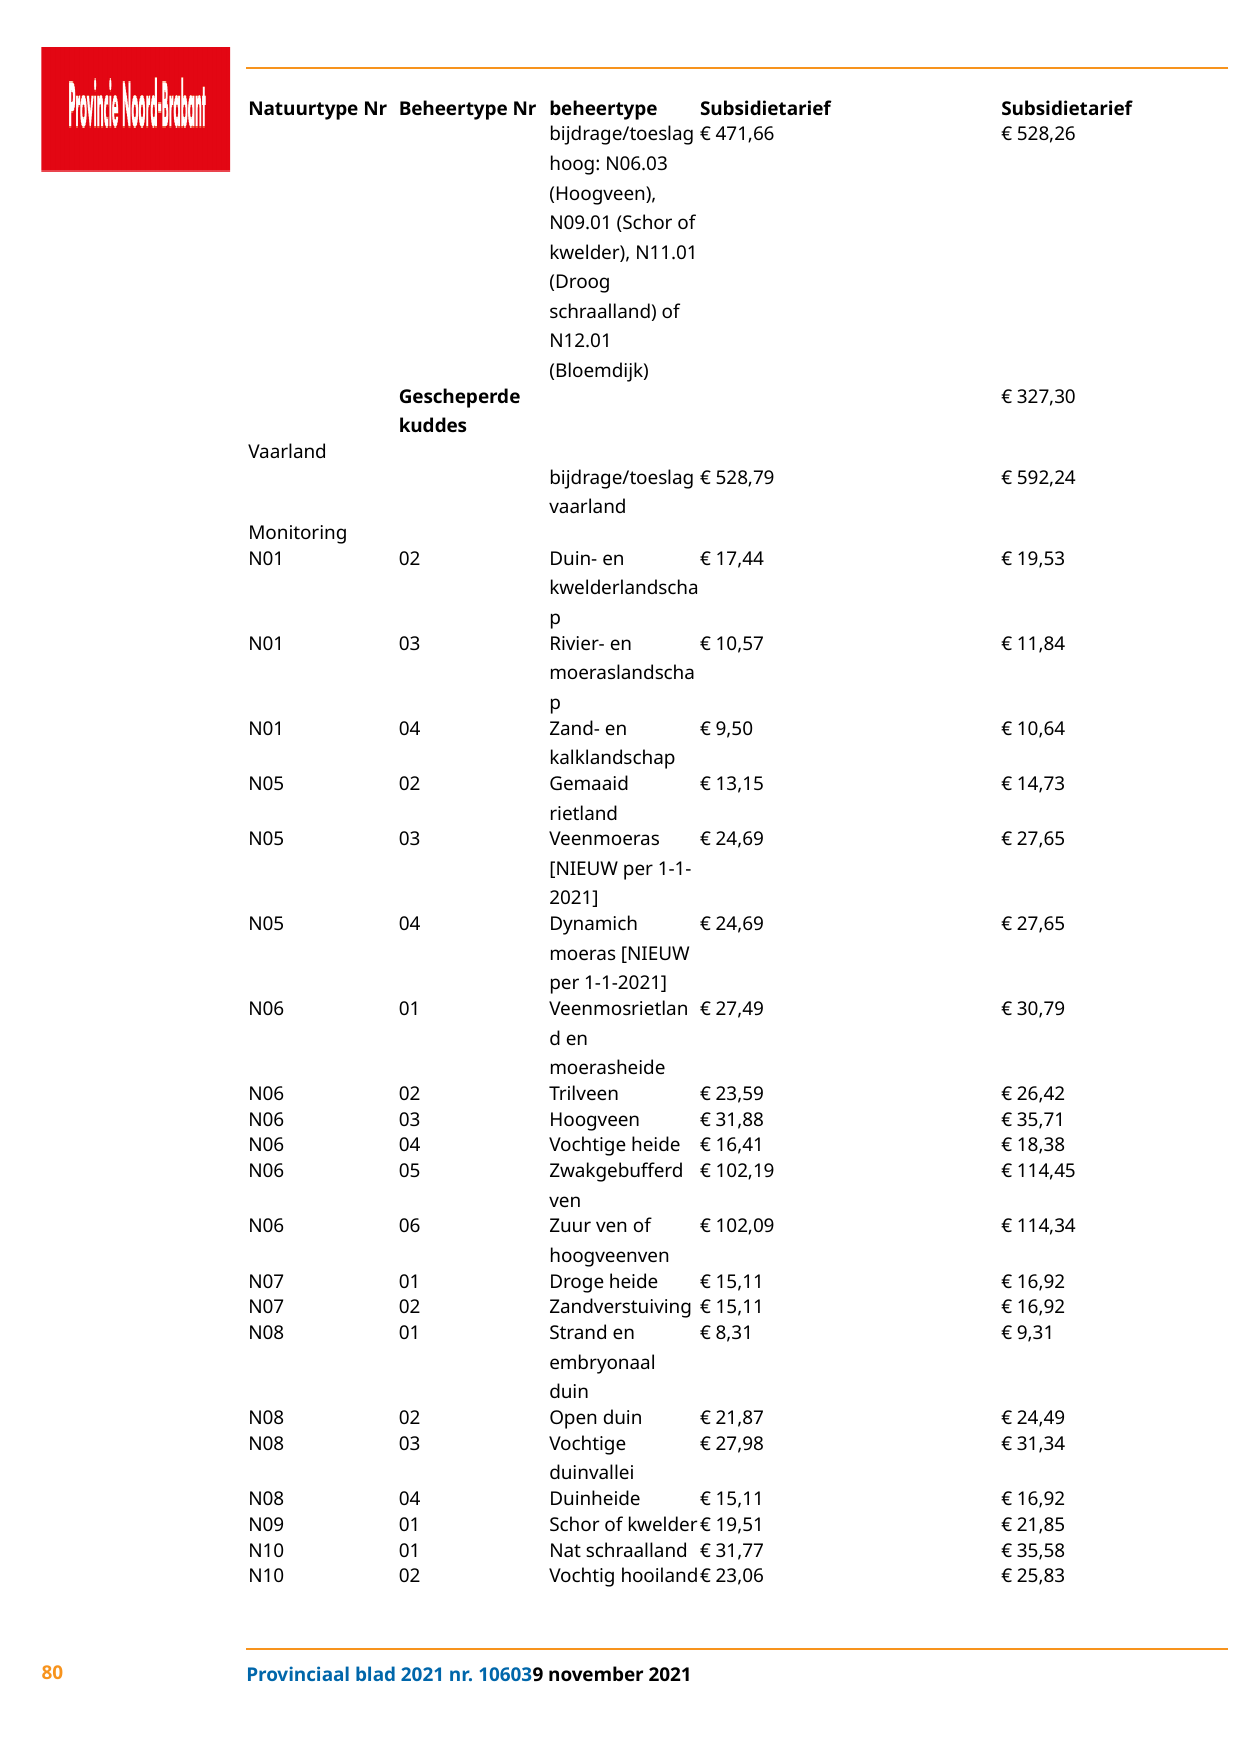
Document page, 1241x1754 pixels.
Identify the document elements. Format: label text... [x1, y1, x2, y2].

table_cell N08 [248, 1319, 398, 1404]
table_cell € 31,34 [1001, 1430, 1152, 1485]
table_cell € 16,41 [700, 1132, 1001, 1157]
table_header Subsidietarief [1001, 95, 1152, 121]
table_cell Duinheide [549, 1485, 700, 1511]
table_cell 02 [399, 1404, 549, 1430]
table_header beheertype [549, 95, 700, 121]
table_cell [700, 438, 1001, 464]
table_cell 02 [399, 545, 549, 630]
table_cell 03 [399, 825, 549, 910]
table_cell € 27,65 [1001, 910, 1152, 995]
table_cell N05 [248, 770, 398, 825]
table_cell € 18,38 [1001, 1132, 1152, 1157]
table_cell Gescheperde kuddes [399, 383, 549, 438]
table_cell € 35,58 [1001, 1537, 1152, 1562]
table_cell N07 [248, 1268, 398, 1294]
table_cell Droge heide [549, 1268, 700, 1294]
table_header Natuurtype Nr [248, 95, 398, 121]
table_cell 04 [399, 910, 549, 995]
table_cell Gemaaid rietland [549, 770, 700, 825]
table_cell Vochtig hooiland [549, 1563, 700, 1588]
table_cell [399, 464, 549, 519]
table_cell N08 [248, 1430, 398, 1485]
table_cell 06 [399, 1213, 549, 1268]
table_cell Strand en embryonaal duin [549, 1319, 700, 1404]
table_cell Rivier- en moeraslandschap [549, 630, 700, 715]
table_cell N06 [248, 995, 398, 1080]
table_cell 04 [399, 715, 549, 770]
table_cell N10 [248, 1537, 398, 1562]
table_cell € 102,19 [700, 1157, 1001, 1213]
table_cell 03 [399, 1106, 549, 1132]
table_cell € 15,11 [700, 1268, 1001, 1294]
table_cell € 114,34 [1001, 1213, 1152, 1268]
table_cell € 19,53 [1001, 545, 1152, 630]
table_cell N08 [248, 1404, 398, 1430]
table_cell Zuur ven of hoogveenven [549, 1213, 700, 1268]
table_cell € 23,59 [700, 1080, 1001, 1106]
table_cell 02 [399, 1080, 549, 1106]
table_cell Zand- en kalklandschap [549, 715, 700, 770]
table_cell € 27,49 [700, 995, 1001, 1080]
table_cell € 592,24 [1001, 464, 1152, 519]
table_cell € 24,49 [1001, 1404, 1152, 1430]
table_cell Hoogveen [549, 1106, 700, 1132]
table_cell 03 [399, 1430, 549, 1485]
table_cell Monitoring [248, 519, 549, 545]
table_cell Schor of kwelder [549, 1511, 700, 1537]
table_cell [700, 383, 1001, 438]
table_cell [549, 383, 700, 438]
table_cell [248, 464, 398, 519]
table_cell Trilveen [549, 1080, 700, 1106]
table_cell € 14,73 [1001, 770, 1152, 825]
table_cell Zwakgebufferd ven [549, 1157, 700, 1213]
table_cell 04 [399, 1485, 549, 1511]
table_cell € 23,06 [700, 1563, 1001, 1588]
table_cell [399, 438, 549, 464]
table_cell [1001, 519, 1152, 545]
table_cell € 8,31 [700, 1319, 1001, 1404]
table_cell € 15,11 [700, 1485, 1001, 1511]
table_cell N05 [248, 910, 398, 995]
table_cell [549, 438, 700, 464]
table_cell € 10,57 [700, 630, 1001, 715]
table_cell 01 [399, 1511, 549, 1537]
table_cell Vochtige duinvallei [549, 1430, 700, 1485]
table_cell € 21,87 [700, 1404, 1001, 1430]
table_cell € 9,31 [1001, 1319, 1152, 1404]
table_cell € 528,79 [700, 464, 1001, 519]
table_cell € 10,64 [1001, 715, 1152, 770]
table_cell € 24,69 [700, 825, 1001, 910]
table_cell € 13,15 [700, 770, 1001, 825]
table_cell N01 [248, 545, 398, 630]
table_cell € 24,69 [700, 910, 1001, 995]
table_cell € 102,09 [700, 1213, 1001, 1268]
table_cell € 19,51 [700, 1511, 1001, 1537]
table_cell € 114,45 [1001, 1157, 1152, 1213]
table_cell N08 [248, 1485, 398, 1511]
table_cell N06 [248, 1157, 398, 1213]
table_cell € 27,98 [700, 1430, 1001, 1485]
table_cell 04 [399, 1132, 549, 1157]
table_cell [700, 519, 1001, 545]
table_cell N06 [248, 1080, 398, 1106]
table_cell N05 [248, 825, 398, 910]
table_cell Zandverstuiving [549, 1294, 700, 1319]
table_cell [1001, 438, 1152, 464]
table_cell Veenmoeras [NIEUW per 1-1-2021] [549, 825, 700, 910]
table_cell € 15,11 [700, 1294, 1001, 1319]
table_cell € 528,26 [1001, 121, 1152, 383]
table_cell € 327,30 [1001, 383, 1152, 438]
table_cell € 471,66 [700, 121, 1001, 383]
table_cell 02 [399, 1294, 549, 1319]
table_cell N01 [248, 630, 398, 715]
table_cell N06 [248, 1132, 398, 1157]
table_cell bijdrage/toeslag hoog: N06.03 (Hoogveen), N09.01 (Schor of kwelder), N11.01 (Droog schraalland) of N12.01 (Bloemdijk) [549, 121, 700, 383]
table_cell € 16,92 [1001, 1485, 1152, 1511]
table_header Beheertype Nr [399, 95, 549, 121]
table_cell 05 [399, 1157, 549, 1213]
table_cell 03 [399, 630, 549, 715]
table_cell € 35,71 [1001, 1106, 1152, 1132]
table_cell [399, 121, 549, 383]
table_cell N01 [248, 715, 398, 770]
table_cell € 26,42 [1001, 1080, 1152, 1106]
table_cell € 30,79 [1001, 995, 1152, 1080]
table_cell € 16,92 [1001, 1294, 1152, 1319]
table_cell € 9,50 [700, 715, 1001, 770]
table_cell [248, 121, 398, 383]
table_cell N06 [248, 1213, 398, 1268]
table_cell € 27,65 [1001, 825, 1152, 910]
table_cell Nat schraalland [549, 1537, 700, 1562]
table_cell € 31,77 [700, 1537, 1001, 1562]
table_cell € 25,83 [1001, 1563, 1152, 1588]
table_cell Open duin [549, 1404, 700, 1430]
table_cell € 21,85 [1001, 1511, 1152, 1537]
table_cell Vaarland [248, 438, 398, 464]
table_header Subsidietarief [700, 95, 1001, 121]
table_cell N09 [248, 1511, 398, 1537]
table_cell Veenmosrietland en moerasheide [549, 995, 700, 1080]
table_cell 01 [399, 995, 549, 1080]
table_cell 01 [399, 1268, 549, 1294]
table_cell € 31,88 [700, 1106, 1001, 1132]
table_cell € 16,92 [1001, 1268, 1152, 1294]
table_cell bijdrage/toeslag vaarland [549, 464, 700, 519]
table_cell Duin- en kwelderlandschap [549, 545, 700, 630]
table_cell N06 [248, 1106, 398, 1132]
table_cell 01 [399, 1537, 549, 1562]
table_cell 02 [399, 770, 549, 825]
table_cell N10 [248, 1563, 398, 1588]
table_cell Dynamich moeras [NIEUW per 1-1-2021] [549, 910, 700, 995]
table_cell 02 [399, 1563, 549, 1588]
table_cell € 17,44 [700, 545, 1001, 630]
table_cell € 11,84 [1001, 630, 1152, 715]
table_cell Vochtige heide [549, 1132, 700, 1157]
table_cell 01 [399, 1319, 549, 1404]
table_cell [549, 519, 700, 545]
table_cell [248, 383, 398, 438]
table_cell N07 [248, 1294, 398, 1319]
picture [41, 47, 231, 172]
